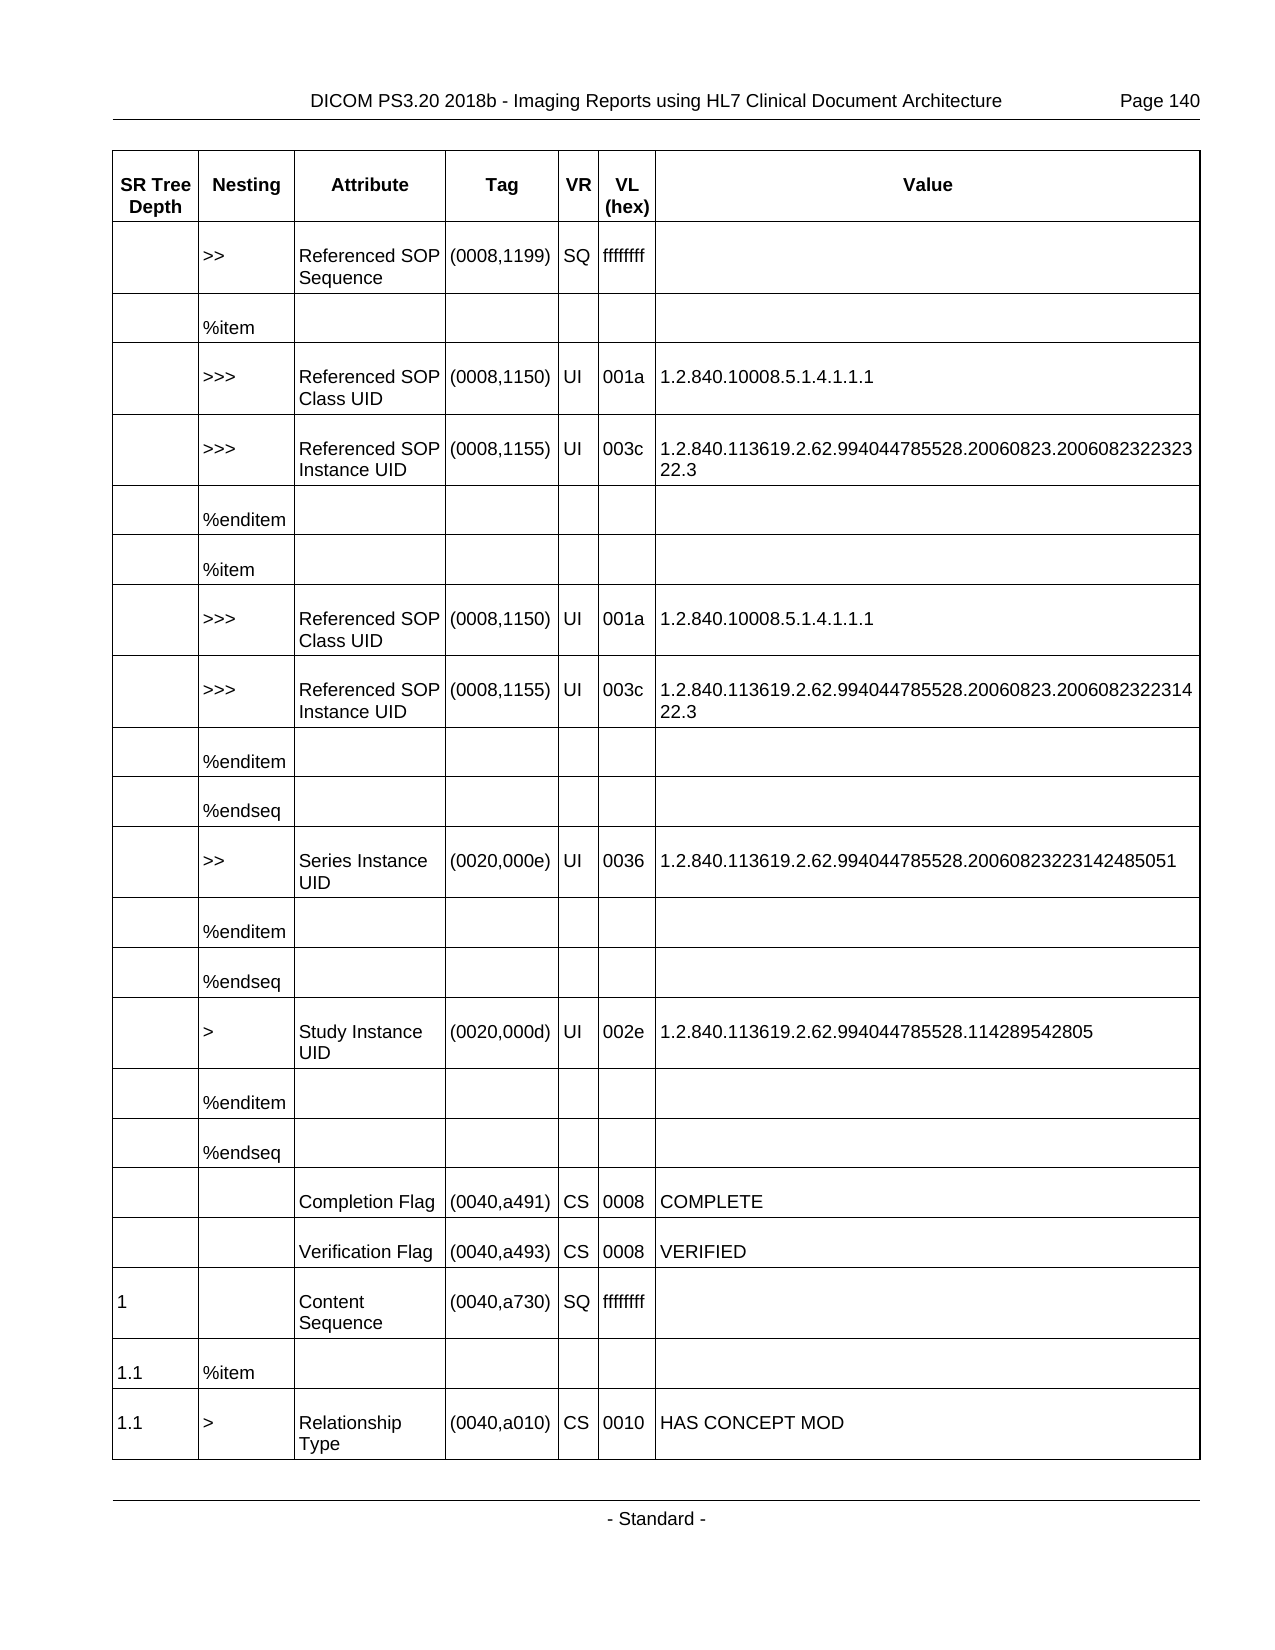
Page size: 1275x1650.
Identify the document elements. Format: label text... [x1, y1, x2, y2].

table_cell CS [559, 1389, 598, 1459]
table_cell [599, 728, 655, 776]
table_cell [599, 1069, 655, 1117]
table_cell (0040,a493) [446, 1218, 558, 1267]
table_cell [656, 486, 1199, 534]
table_cell [446, 948, 558, 997]
table_cell [295, 777, 445, 826]
table_cell [599, 1119, 655, 1167]
table_cell 0036 [599, 827, 655, 897]
table_cell [295, 1069, 445, 1117]
table_cell %item [199, 535, 294, 584]
table_cell [599, 535, 655, 584]
table_cell SQ [559, 222, 598, 292]
table_cell (0020,000e) [446, 827, 558, 897]
table_cell >>> [199, 343, 294, 413]
table_cell ffffffff [599, 222, 655, 292]
table_header SR Tree Depth [113, 151, 198, 221]
table_cell 1.1 [113, 1389, 198, 1459]
table_cell [599, 486, 655, 534]
table_cell UI [559, 585, 598, 655]
table_cell UI [559, 343, 598, 413]
table_cell %item [199, 294, 294, 342]
table_cell 003c [599, 415, 655, 485]
table_cell [199, 1218, 294, 1267]
table_cell [113, 294, 198, 342]
table_cell %enditem [199, 486, 294, 534]
table_cell UI [559, 415, 598, 485]
table_cell (0040,a491) [446, 1168, 558, 1217]
table_cell [656, 1069, 1199, 1117]
table_cell [656, 1119, 1199, 1167]
table_cell 002e [599, 998, 655, 1068]
table_cell [113, 1119, 198, 1167]
table_cell CS [559, 1168, 598, 1217]
table_header VR [559, 151, 598, 221]
table_cell [559, 1119, 598, 1167]
table_cell 001a [599, 585, 655, 655]
table_cell [113, 1218, 198, 1267]
table_cell [656, 535, 1199, 584]
table_cell %item [199, 1339, 294, 1387]
table_cell [295, 728, 445, 776]
table_cell [295, 486, 445, 534]
table_cell [446, 535, 558, 584]
table_cell [113, 777, 198, 826]
table_cell [599, 777, 655, 826]
table_cell Content Sequence [295, 1268, 445, 1338]
table_cell (0008,1155) [446, 415, 558, 485]
table_cell [559, 728, 598, 776]
table_cell [656, 222, 1199, 292]
table_cell > [199, 1389, 294, 1459]
table_cell 1.2.840.113619.2.62.994044785528.20060823.200608232232322.3 [656, 415, 1199, 485]
table_cell UI [559, 656, 598, 727]
table_cell [113, 656, 198, 727]
table_cell [559, 294, 598, 342]
table_cell %endseq [199, 948, 294, 997]
table_cell [446, 777, 558, 826]
table_cell %enditem [199, 728, 294, 776]
table_cell 1 [113, 1268, 198, 1338]
table_cell [295, 294, 445, 342]
table_cell 1.2.840.10008.5.1.4.1.1.1 [656, 585, 1199, 655]
table_cell [113, 1168, 198, 1217]
table_cell [199, 1168, 294, 1217]
table_cell Referenced SOP Class UID [295, 343, 445, 413]
table_cell [199, 1268, 294, 1338]
table_cell [295, 1119, 445, 1167]
table_cell [446, 728, 558, 776]
table_cell %endseq [199, 777, 294, 826]
table_cell 1.2.840.10008.5.1.4.1.1.1 [656, 343, 1199, 413]
table_cell Completion Flag [295, 1168, 445, 1217]
table_cell CS [559, 1218, 598, 1267]
table_cell [599, 1339, 655, 1387]
table_cell %enditem [199, 898, 294, 947]
table_cell SQ [559, 1268, 598, 1338]
table_cell Series Instance UID [295, 827, 445, 897]
table_cell [446, 898, 558, 947]
table_cell 1.1 [113, 1339, 198, 1387]
table_cell Referenced SOP Class UID [295, 585, 445, 655]
table_cell %endseq [199, 1119, 294, 1167]
table_cell VERIFIED [656, 1218, 1199, 1267]
table_cell 003c [599, 656, 655, 727]
table_cell [599, 294, 655, 342]
table_cell [559, 898, 598, 947]
table_cell 001a [599, 343, 655, 413]
table_cell (0040,a010) [446, 1389, 558, 1459]
table_cell [446, 294, 558, 342]
table_cell COMPLETE [656, 1168, 1199, 1217]
table_header Tag [446, 151, 558, 221]
table_cell 0008 [599, 1168, 655, 1217]
table_cell Referenced SOP Sequence [295, 222, 445, 292]
table_cell [295, 1339, 445, 1387]
table_cell [559, 535, 598, 584]
table_cell Referenced SOP Instance UID [295, 656, 445, 727]
table_cell [113, 222, 198, 292]
table_cell %enditem [199, 1069, 294, 1117]
table_cell [295, 898, 445, 947]
table_cell [113, 486, 198, 534]
table_cell UI [559, 827, 598, 897]
table_cell [656, 1339, 1199, 1387]
table_cell [446, 486, 558, 534]
table_cell >>> [199, 656, 294, 727]
table_cell 1.2.840.113619.2.62.994044785528.20060823.200608232231422.3 [656, 656, 1199, 727]
table_cell [446, 1119, 558, 1167]
table_cell (0008,1150) [446, 343, 558, 413]
table_cell Relationship Type [295, 1389, 445, 1459]
table_cell Referenced SOP Instance UID [295, 415, 445, 485]
table_cell Verification Flag [295, 1218, 445, 1267]
table_cell [113, 415, 198, 485]
table_cell [113, 948, 198, 997]
table_cell [113, 535, 198, 584]
table_cell 1.2.840.113619.2.62.994044785528.20060823223142485051 [656, 827, 1199, 897]
table_cell (0008,1150) [446, 585, 558, 655]
table_header Value [656, 151, 1199, 221]
table_cell >> [199, 827, 294, 897]
table_cell UI [559, 998, 598, 1068]
table_header VL (hex) [599, 151, 655, 221]
table_cell [559, 777, 598, 826]
table_cell [113, 585, 198, 655]
table_cell [113, 1069, 198, 1117]
table_cell [446, 1069, 558, 1117]
table_cell [656, 777, 1199, 826]
table_cell [559, 486, 598, 534]
table_cell [446, 1339, 558, 1387]
table_cell >>> [199, 585, 294, 655]
table_cell 0008 [599, 1218, 655, 1267]
table_cell HAS CONCEPT MOD [656, 1389, 1199, 1459]
table_cell [295, 948, 445, 997]
table_cell [599, 898, 655, 947]
table_cell [559, 1339, 598, 1387]
table_cell 1.2.840.113619.2.62.994044785528.114289542805 [656, 998, 1199, 1068]
table_cell (0020,000d) [446, 998, 558, 1068]
table_cell [113, 343, 198, 413]
table_cell (0008,1155) [446, 656, 558, 727]
table_cell [656, 294, 1199, 342]
table_cell (0008,1199) [446, 222, 558, 292]
table_cell Study Instance UID [295, 998, 445, 1068]
table_cell [113, 898, 198, 947]
table_cell [656, 1268, 1199, 1338]
table_cell > [199, 998, 294, 1068]
table_header Nesting [199, 151, 294, 221]
table_cell [113, 827, 198, 897]
table_cell [295, 535, 445, 584]
table_cell >> [199, 222, 294, 292]
table_cell [656, 948, 1199, 997]
table_cell [559, 1069, 598, 1117]
table_cell (0040,a730) [446, 1268, 558, 1338]
table_cell [113, 728, 198, 776]
table_cell [113, 998, 198, 1068]
table_cell ffffffff [599, 1268, 655, 1338]
table_cell [599, 948, 655, 997]
table_cell [559, 948, 598, 997]
table_header Attribute [295, 151, 445, 221]
table_cell [656, 898, 1199, 947]
table_cell >>> [199, 415, 294, 485]
table_cell [656, 728, 1199, 776]
table_cell 0010 [599, 1389, 655, 1459]
